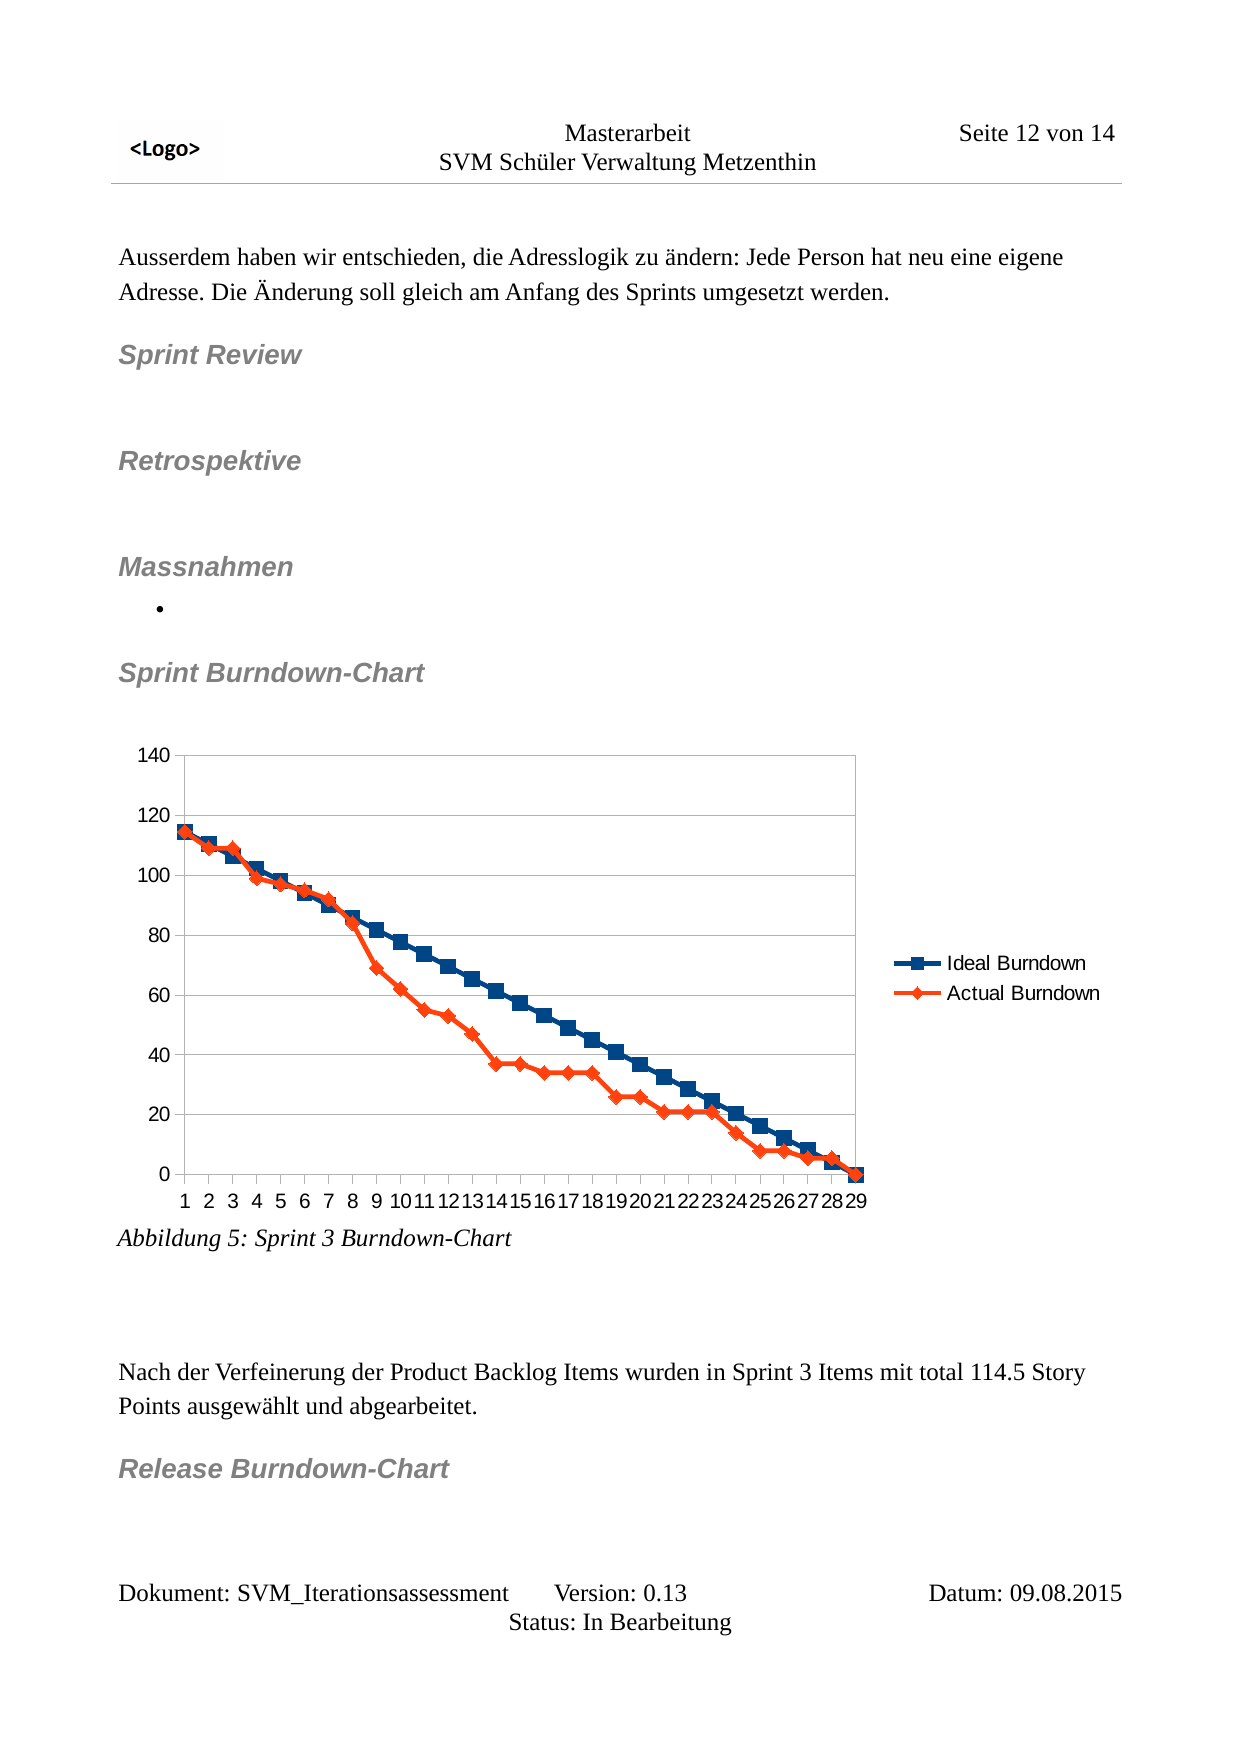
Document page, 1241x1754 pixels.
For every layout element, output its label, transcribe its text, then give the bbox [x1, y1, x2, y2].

subtitle Massnahmen [118, 550, 1122, 582]
subtitle Retrospektive [118, 444, 1122, 476]
subtitle Release Burndown-Chart [118, 1453, 1122, 1484]
text Ausserdem haben wir entschieden, die Adresslogik zu ändern: Jede Person hat neu eine eigene Adresse. Die Änderung soll gleich am Anfang des Sprints umgesetzt werden. [118, 242, 1122, 306]
subtitle Sprint Burndown-Chart [118, 656, 1122, 688]
subtitle Sprint Review [118, 338, 1122, 370]
text Nach der Verfeinerung der Product Backlog Items wurden in Sprint 3 Items mit total 114.5 Story Points ausgewählt und abgearbeitet. [118, 1357, 1122, 1420]
text Abbildung 5: Sprint 3 Burndown-Chart [117, 1223, 1119, 1252]
picture [118, 118, 224, 183]
